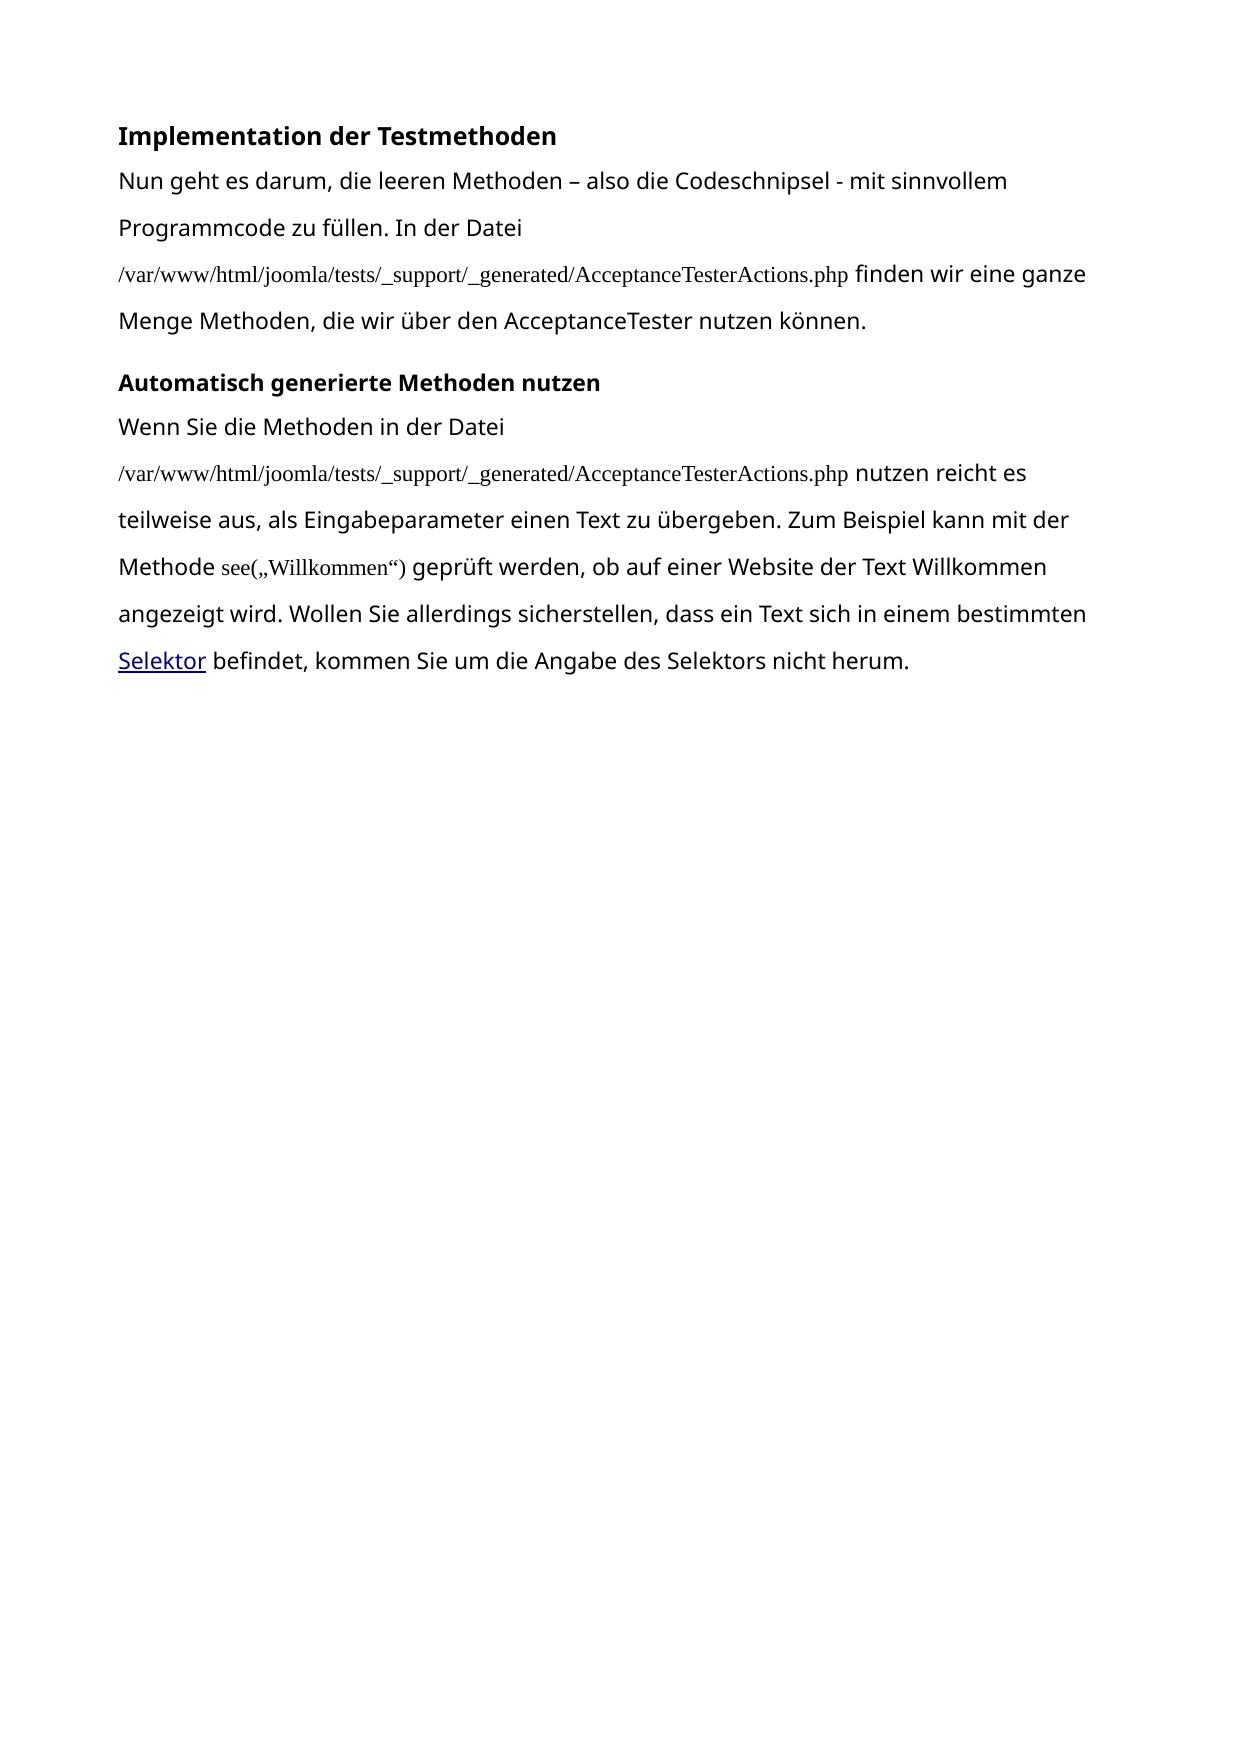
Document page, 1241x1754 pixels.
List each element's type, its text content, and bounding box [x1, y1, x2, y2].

subtitle Automatisch generierte Methoden nutzen [118, 367, 1122, 398]
subtitle Implementation der Testmethoden [118, 118, 1122, 152]
text Nun geht es darum, die leeren Methoden – also die Codeschnipsel - mit sinnvollem Programmcode zu füllen. In der Datei /var/www/html/joomla/tests/_support/_generated/AcceptanceTesterActions.php finden wir eine ganze Menge Methoden, die wir über den AcceptanceTester nutzen können. [118, 165, 1122, 337]
text Wenn Sie die Methoden in der Datei /var/www/html/joomla/tests/_support/_generated/AcceptanceTesterActions.php nutzen reicht es teilweise aus, als Eingabeparameter einen Text zu übergeben. Zum Beispiel kann mit der Methode see(„Willkommen“) geprüft werden, ob auf einer Website der Text Willkommen angezeigt wird. Wollen Sie allerdings sicherstellen, dass ein Text sich in einem bestimmten Selektor befindet, kommen Sie um die Angabe des Selektors nicht herum. [118, 411, 1122, 676]
